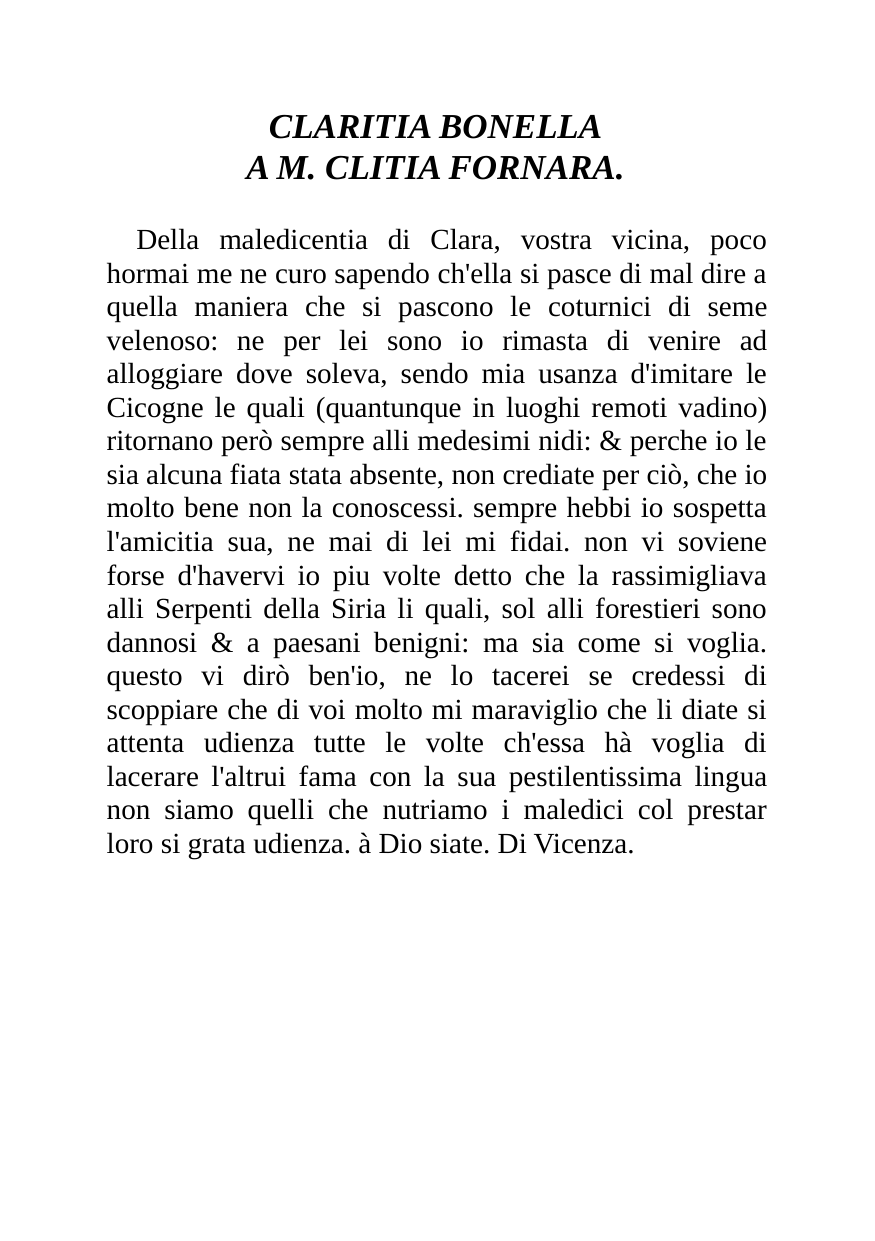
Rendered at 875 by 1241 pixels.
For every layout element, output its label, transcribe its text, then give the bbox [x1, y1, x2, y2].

subtitle CLARITIA BONELLA A M. CLITIA FORNARA. [106, 106, 768, 187]
text Della maledicentia di Clara, vostra vicina, poco hormai me ne curo sapendo ch'ella si pasce di mal dire a quella maniera che si pascono le coturnici di seme velenoso: ne per lei sono io rimasta di venire ad alloggiare dove soleva, sendo mia usanza d'imitare le Cicogne le quali (quantunque in luoghi remoti vadino) ritornano però sempre alli medesimi nidi: & perche io le sia alcuna fiata stata absente, non crediate per ciò, che io molto bene non la conoscessi. sempre hebbi io sospetta l'amicitia sua, ne mai di lei mi fidai. non vi soviene forse d'havervi io piu volte detto che la rassimigliava alli Serpenti della Siria li quali, sol alli forestieri sono dannosi & a paesani benigni: ma sia come si voglia. questo vi dirò ben'io, ne lo tacerei se credessi di scoppiare che di voi molto mi maraviglio che li diate si attenta udienza tutte le volte ch'essa hà voglia di lacerare l'altrui fama con la sua pestilentissima lingua non siamo quelli che nutriamo i maledici col prestar loro si grata udienza. à Dio siate. Di Vicenza. [106, 222, 768, 859]
